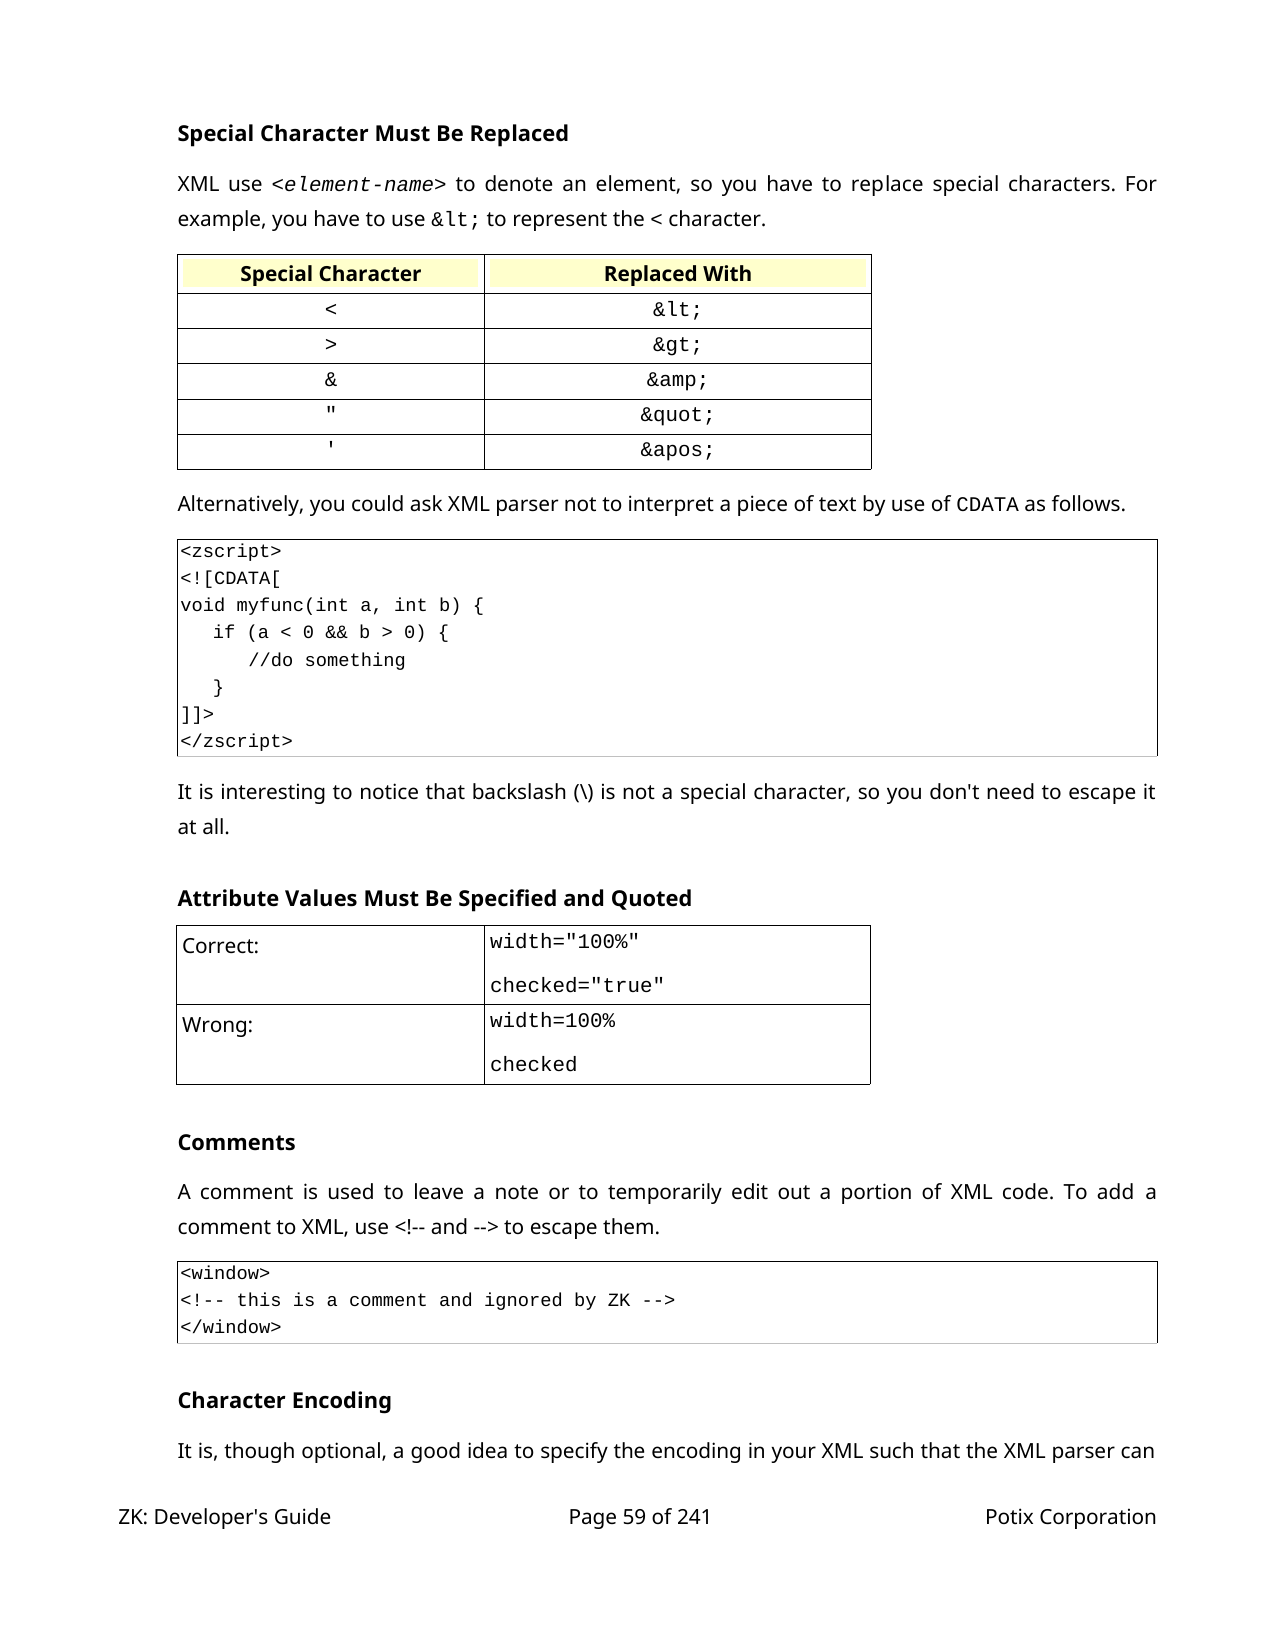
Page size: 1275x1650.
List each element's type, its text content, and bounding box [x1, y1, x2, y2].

table_header Special Character [178, 255, 484, 293]
text <zscript> [178, 540, 1157, 563]
text </zscript> [178, 729, 1157, 756]
text Alternatively, you could ask XML parser not to interpret a piece of text by use of CDATA as follows. [177, 489, 1157, 518]
text A comment is used to leave a note or to temporarily edit out a portion of XML code. To add a comment to XML, use <!-- and --> to escape them. [177, 1177, 1157, 1240]
text <![CDATA[ [178, 566, 1157, 590]
subtitle Character Encoding [177, 1385, 1157, 1415]
subtitle Special Character Must Be Replaced [177, 118, 1157, 148]
table_cell Wrong: [177, 1005, 484, 1084]
table_header Correct: [177, 926, 484, 1004]
subtitle Attribute Values Must Be Specified and Quoted [177, 883, 1157, 913]
table_cell ' [178, 435, 484, 469]
text It is, though optional, a good idea to specify the encoding in your XML such that the XML parser can [177, 1436, 1157, 1464]
text if (a < 0 && b > 0) { [178, 620, 1157, 644]
text //do something [178, 647, 1157, 672]
text } [178, 674, 1157, 699]
subtitle Comments [177, 1126, 1157, 1156]
table_cell &quot; [485, 400, 871, 434]
table_header width="100%" checked="true" [485, 926, 870, 1004]
text XML use <element-name> to denote an element, so you have to replace special characters. For example, you have to use &lt; to represent the < character. [177, 169, 1157, 233]
text <window> [178, 1262, 1157, 1285]
table_cell < [178, 294, 484, 328]
table_cell &lt; [485, 294, 871, 328]
table_header Replaced With [485, 255, 871, 293]
text void myfunc(int a, int b) { [178, 593, 1157, 617]
table_cell &apos; [485, 435, 871, 469]
table_cell > [178, 329, 484, 363]
table_cell " [178, 400, 484, 434]
text </window> [178, 1315, 1157, 1343]
table_cell &amp; [485, 364, 871, 399]
text ]]> [178, 702, 1157, 726]
text <!-- this is a comment and ignored by ZK --> [178, 1288, 1157, 1312]
table_cell & [178, 364, 484, 399]
table_cell width=100% checked [485, 1005, 870, 1084]
table_cell &gt; [485, 329, 871, 363]
text It is interesting to notice that backslash (\) is not a special character, so you don't need to escape it at all. [177, 777, 1157, 840]
